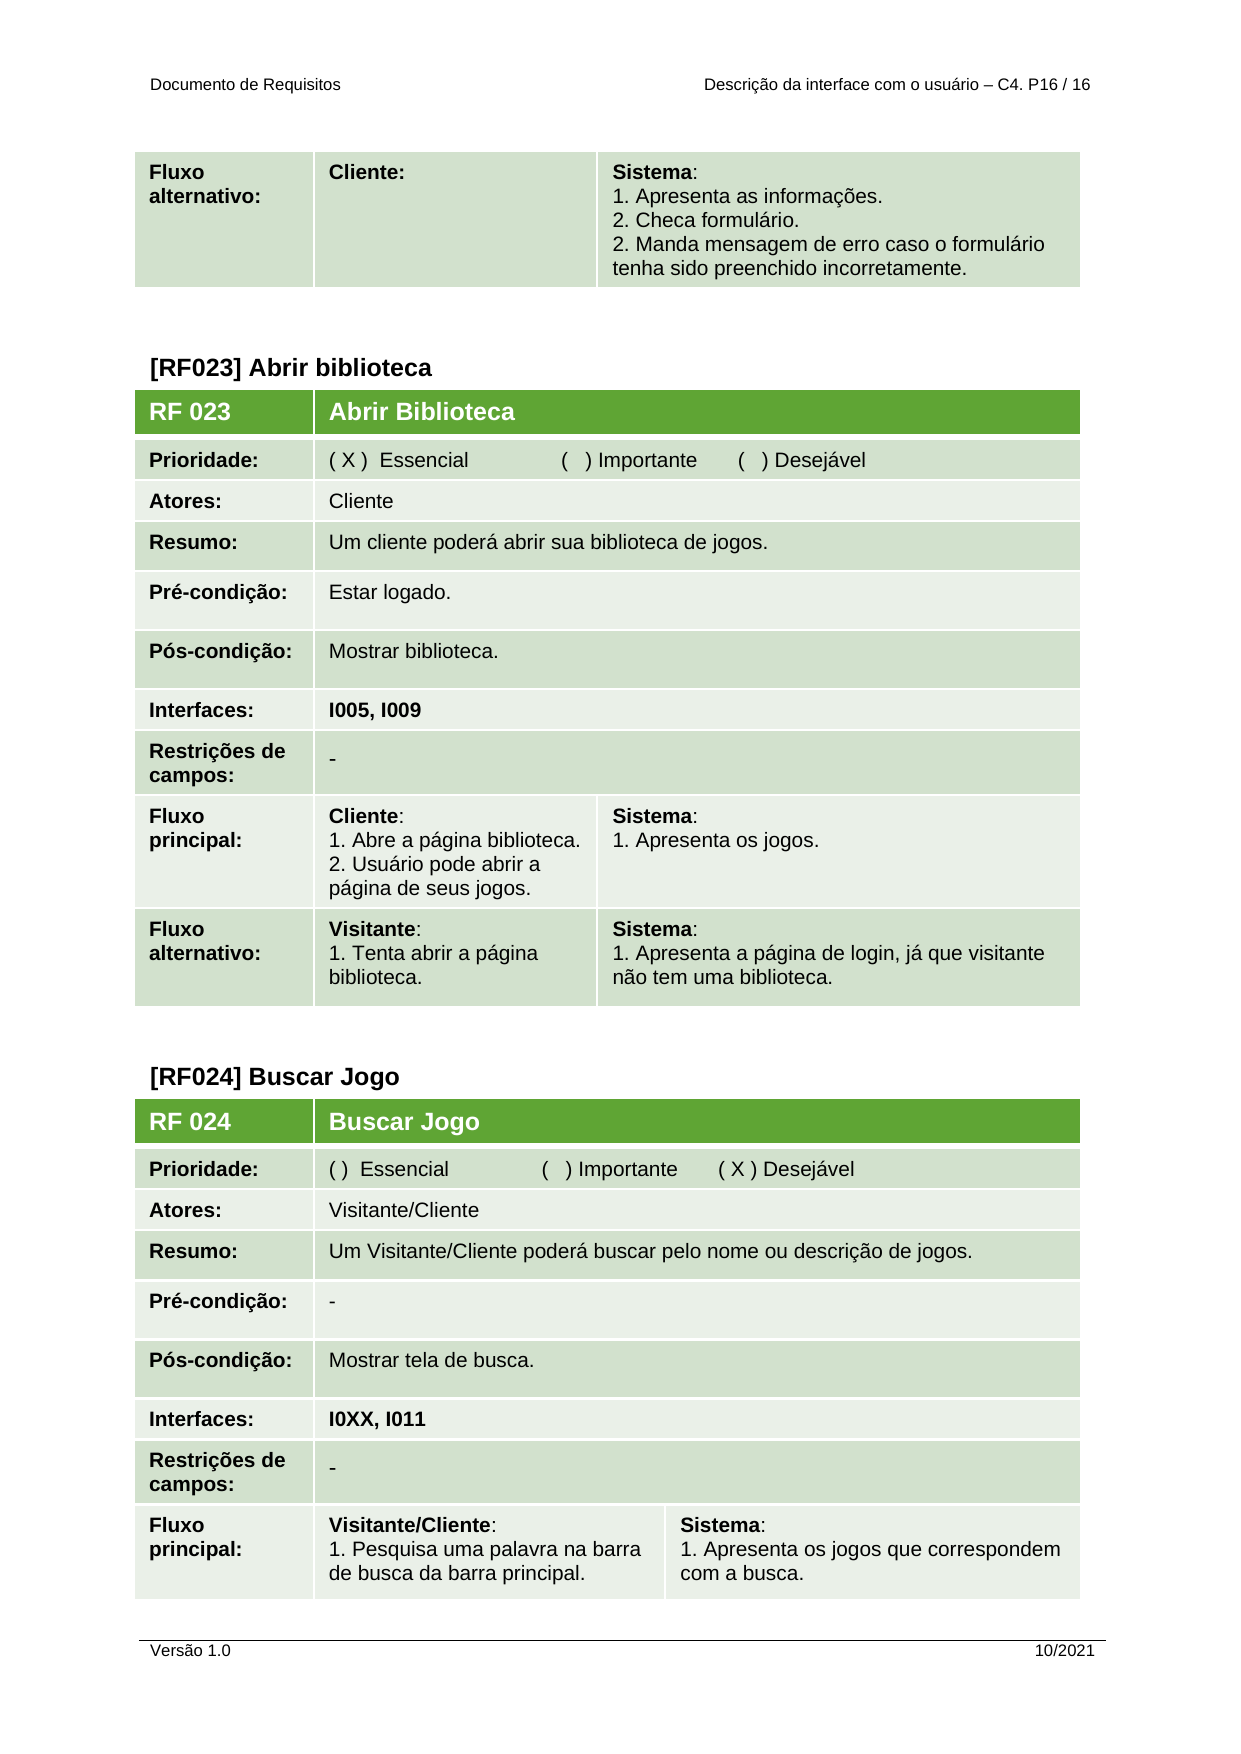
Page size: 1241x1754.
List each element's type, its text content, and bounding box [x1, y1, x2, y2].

table_cell Estar logado. [315, 572, 1080, 629]
table_cell Visitante/Cliente: 1. Pesquisa uma palavra na barra de busca da barra principal. [315, 1506, 664, 1599]
table_cell Fluxo alternativo: [135, 152, 313, 287]
table_cell ( ) Essencial ( ) Importante ( X ) Desejável [315, 1149, 1080, 1188]
table_cell - [315, 731, 1080, 794]
table_cell Cliente: 1. Abre a página biblioteca. 2. Usuário pode abrir a página de seus jogos. [315, 796, 596, 907]
table_cell Visitante/Cliente [315, 1190, 1080, 1229]
table_cell - [315, 1282, 1080, 1338]
table_header RF 024 [135, 1099, 313, 1143]
table_cell Interfaces: [135, 1400, 313, 1438]
table_header RF 023 [135, 390, 313, 434]
table_cell Prioridade: [135, 1149, 313, 1188]
table_cell Atores: [135, 481, 313, 520]
table_cell Pós-condição: [135, 1341, 313, 1397]
table_cell - [315, 1441, 1080, 1503]
table_cell Resumo: [135, 522, 313, 570]
table_cell Um Visitante/Cliente poderá buscar pelo nome ou descrição de jogos. [315, 1231, 1080, 1279]
table_cell Prioridade: [135, 440, 313, 479]
table_cell Mostrar tela de busca. [315, 1341, 1080, 1397]
table_cell Sistema: 1. Apresenta os jogos. [598, 796, 1080, 907]
table_cell Atores: [135, 1190, 313, 1229]
subtitle [RF024] Buscar Jogo [150, 1062, 1090, 1091]
table_cell Fluxo principal: [135, 796, 313, 907]
table_cell Sistema: 1. Apresenta os jogos que correspondem com a busca. [666, 1506, 1080, 1599]
subtitle [RF023] Abrir biblioteca [150, 353, 1090, 382]
table_cell Mostrar biblioteca. [315, 631, 1080, 688]
table_cell Sistema: 1. Apresenta as informações. 2. Checa formulário. 2. Manda mensagem de erro caso o formulário tenha sido preenchido incorretamente. [598, 152, 1080, 287]
table_cell Pré-condição: [135, 1282, 313, 1338]
table_cell Fluxo alternativo: [135, 909, 313, 1006]
table_cell Pós-condição: [135, 631, 313, 688]
table_cell Interfaces: [135, 690, 313, 729]
table_cell Pré-condição: [135, 572, 313, 629]
table_cell Sistema: 1. Apresenta a página de login, já que visitante não tem uma biblioteca. [598, 909, 1080, 1006]
table_header Buscar Jogo [315, 1099, 1080, 1143]
table_cell Cliente [315, 481, 1080, 520]
table_cell Restrições de campos: [135, 1441, 313, 1503]
table_cell Restrições de campos: [135, 731, 313, 794]
table_cell Um cliente poderá abrir sua biblioteca de jogos. [315, 522, 1080, 570]
table_cell ( X ) Essencial ( ) Importante ( ) Desejável [315, 440, 1080, 479]
table_cell Cliente: [315, 152, 596, 287]
table_cell Resumo: [135, 1231, 313, 1279]
table_cell Visitante: 1. Tenta abrir a página biblioteca. [315, 909, 596, 1006]
table_header Abrir Biblioteca [315, 390, 1080, 434]
table_cell I0XX, I011 [315, 1400, 1080, 1438]
table_cell Fluxo principal: [135, 1506, 313, 1599]
table_cell I005, I009 [315, 690, 1080, 729]
